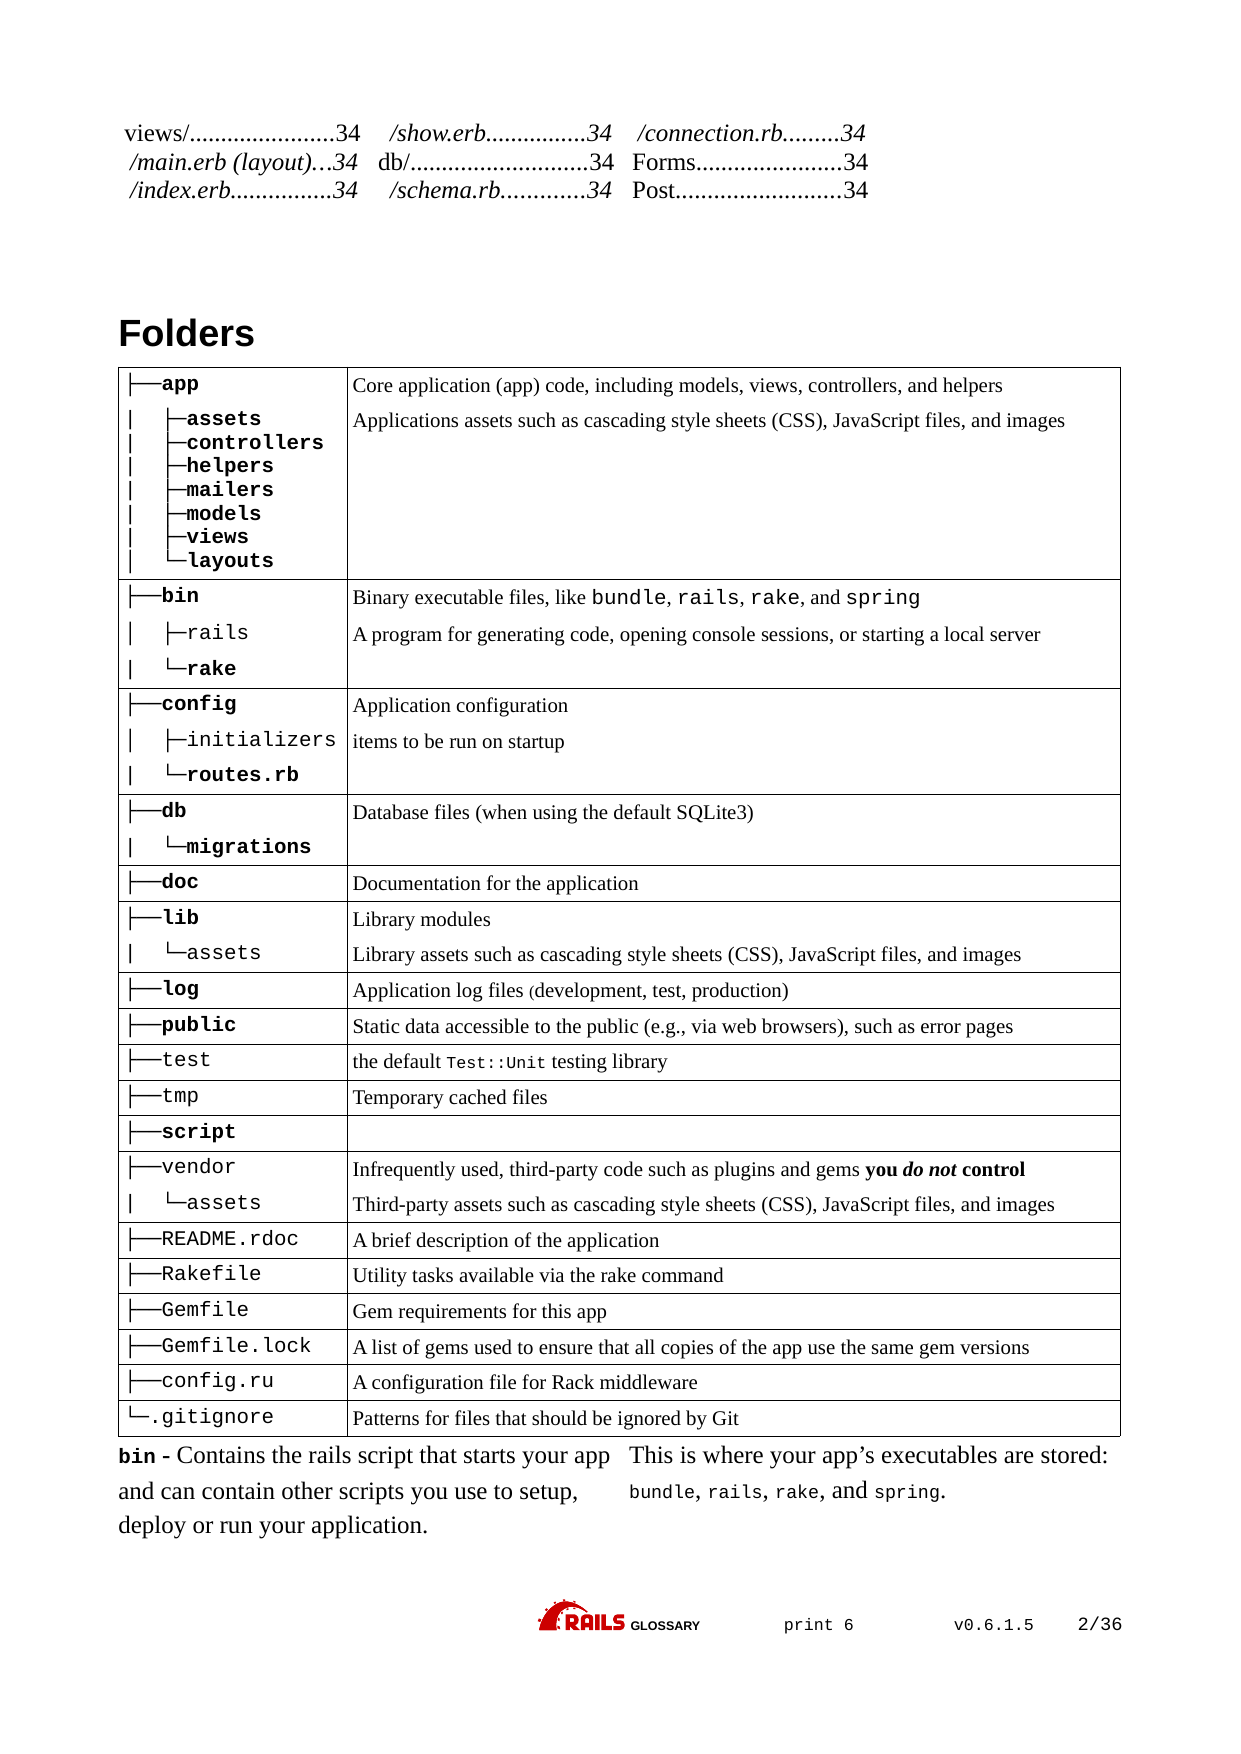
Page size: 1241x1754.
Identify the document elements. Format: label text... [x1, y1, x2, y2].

text /connection.rb 34 [638, 118, 868, 147]
table_cell A list of gems used to ensure that all copies of the app use the same gem versions [348, 1330, 1120, 1364]
table_cell ├──Gemfile.lock [119, 1330, 347, 1364]
table_cell | └─assets [119, 937, 347, 972]
text bin - Contains the rails script that starts your app and can contain other scripts you use to setup, deploy or run your application. [118, 1441, 611, 1539]
text /show.erb 34 [384, 118, 614, 147]
text Forms 34 [632, 147, 868, 176]
table_cell ├──lib [119, 902, 347, 937]
table_cell ├──README.rdoc [119, 1223, 347, 1257]
table_cell Applications assets such as cascading style sheets (CSS), JavaScript files, and images [348, 402, 1120, 579]
table_cell ├──Gemfile [119, 1294, 347, 1329]
table_header Core application (app) code, including models, views, controllers, and helpers [348, 368, 1120, 402]
table_cell | └─routes.rb [119, 759, 347, 794]
table_cell Temporary cached files [348, 1081, 1120, 1115]
table_cell ├──script [119, 1116, 347, 1151]
table_cell items to be run on startup [348, 723, 1120, 759]
table_cell Application configuration [348, 689, 1120, 723]
table_cell ├──config [119, 689, 347, 723]
table_cell Database files (when using the default SQLite3) [348, 795, 1120, 830]
text /schema.rb 34 [384, 176, 614, 204]
table_cell ├──test [119, 1045, 347, 1079]
table_cell the default Test::Unit testing library [348, 1045, 1120, 1079]
table_cell Library assets such as cascading style sheets (CSS), JavaScript files, and images [348, 937, 1120, 972]
table_cell Documentation for the application [348, 866, 1120, 901]
table_cell ├──public [119, 1009, 347, 1043]
table_cell Infrequently used, third-party code such as plugins and gems you do not control [348, 1152, 1120, 1186]
table_cell ├──tmp [119, 1081, 347, 1115]
table_cell [348, 1116, 1120, 1151]
table_cell A brief description of the application [348, 1223, 1120, 1257]
table_cell Utility tasks available via the rake command [348, 1259, 1120, 1293]
table_cell Application log files (development, test, production) [348, 973, 1120, 1008]
table_cell [348, 830, 1120, 865]
table_cell └─.gitignore [119, 1401, 347, 1436]
table_cell ├──db [119, 795, 347, 830]
table_cell Third-party assets such as cascading style sheets (CSS), JavaScript files, and images [348, 1186, 1120, 1222]
table_cell │ ├─rails [119, 617, 347, 652]
table_cell ├──log [119, 973, 347, 1008]
table_cell ├──config.ru [119, 1365, 347, 1400]
text Post 34 [632, 176, 868, 204]
table_cell | └─migrations [119, 830, 347, 865]
table_cell Binary executable files, like bundle, rails, rake, and spring [348, 580, 1120, 617]
table_cell | └─rake [119, 652, 347, 688]
table_cell Gem requirements for this app [348, 1294, 1120, 1329]
table_cell Patterns for files that should be ignored by Git [348, 1401, 1120, 1436]
table_cell A program for generating code, opening console sessions, or starting a local server [348, 617, 1120, 652]
table_cell ├──vendor [119, 1152, 347, 1186]
table_cell ├──Rakefile [119, 1259, 347, 1293]
table_cell │ ├─initializers [119, 723, 347, 759]
table_cell | └─assets [119, 1186, 347, 1222]
table_cell [348, 759, 1120, 794]
text /main.erb (layout) 34 [130, 147, 360, 176]
table_cell A configuration file for Rack middleware [348, 1365, 1120, 1400]
text views/ 34 [124, 118, 360, 147]
table_cell | ├─assets | ├─controllers | ├─helpers | ├─mailers | ├─models | ├─views │ └─layouts [119, 402, 347, 579]
table_header ├──app [119, 368, 347, 402]
table_cell [348, 652, 1120, 688]
text /index.erb 34 [130, 176, 360, 204]
table_cell ├──bin [119, 580, 347, 617]
table_cell Static data accessible to the public (e.g., via web browsers), such as error pages [348, 1009, 1120, 1043]
table_cell Library modules [348, 902, 1120, 937]
text This is where your app’s executables are stored: bundle, rails, rake, and spring. [629, 1441, 1122, 1504]
subtitle Folders [118, 311, 611, 354]
table_cell ├──doc [119, 866, 347, 901]
text db/ 34 [378, 147, 614, 176]
